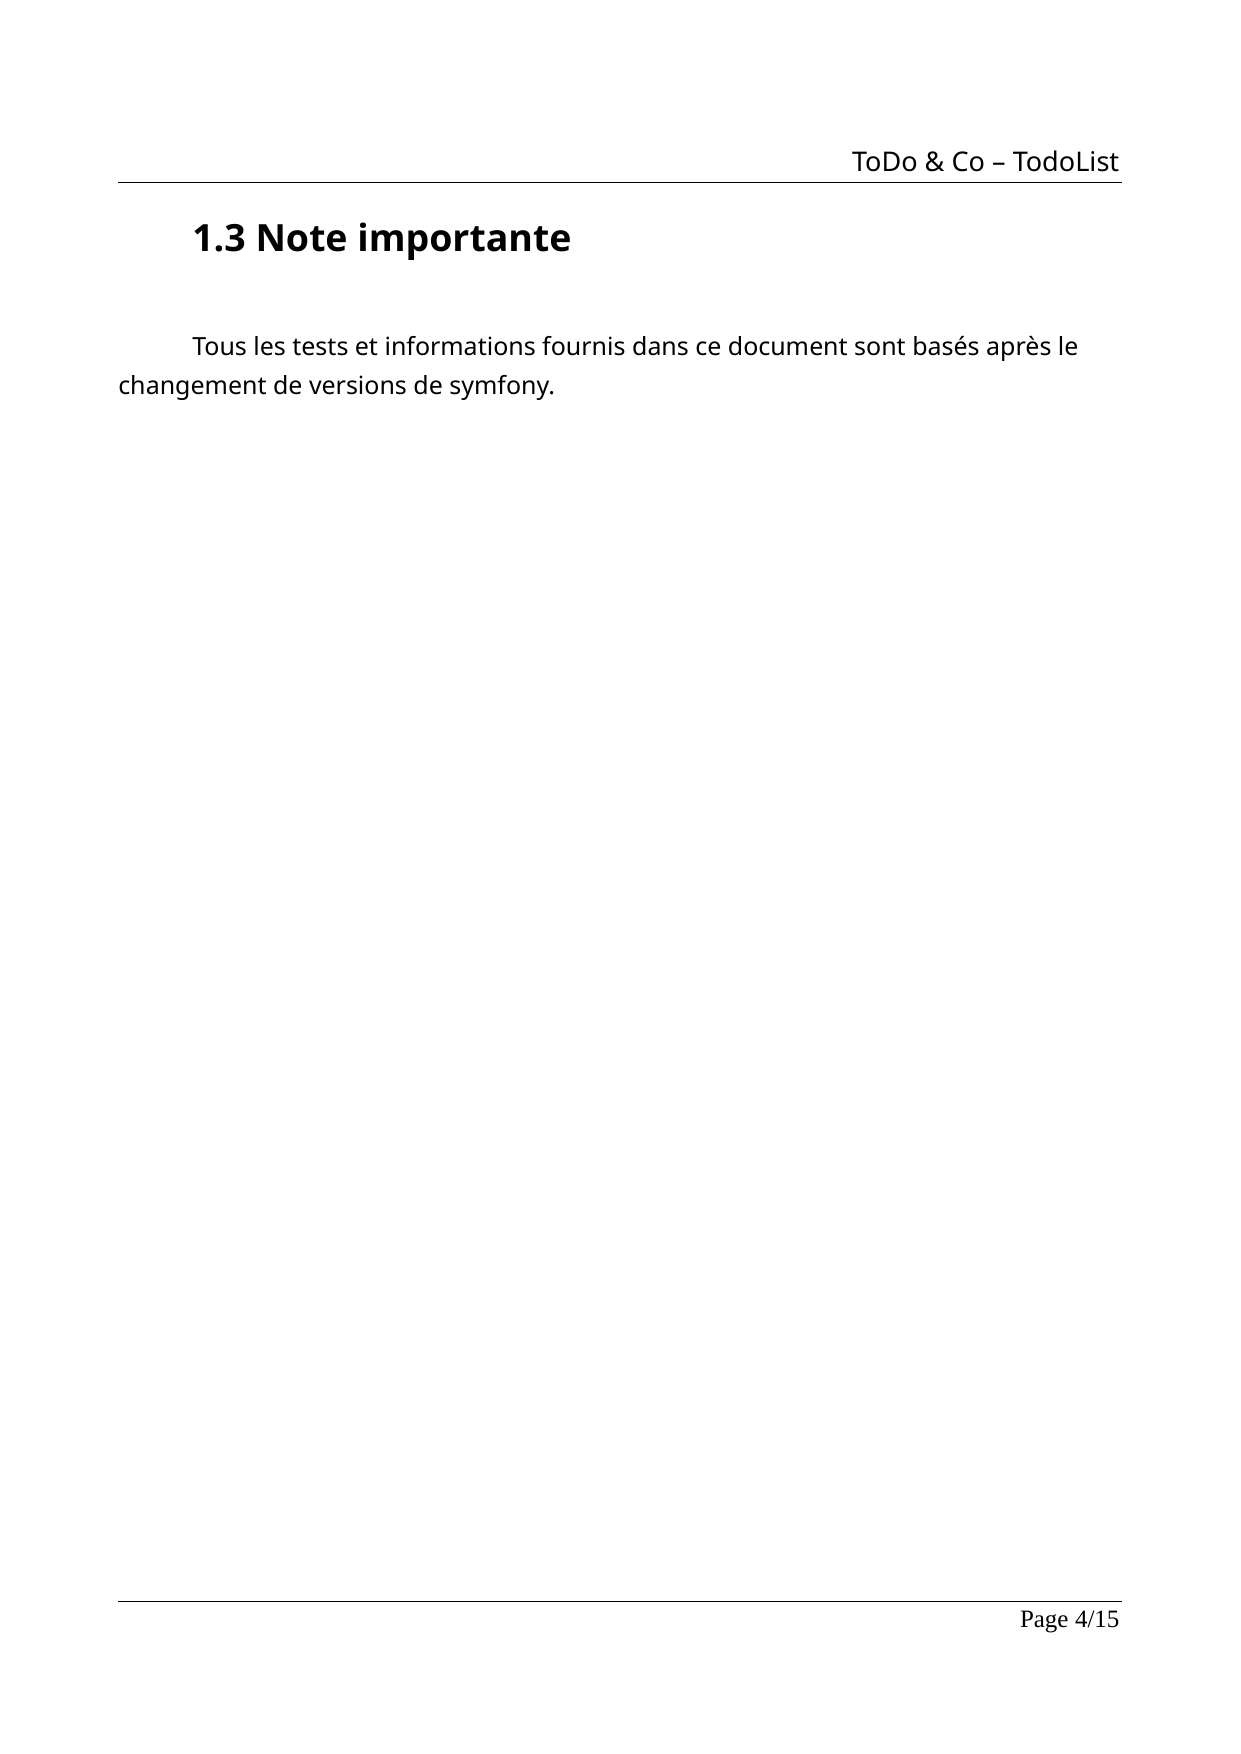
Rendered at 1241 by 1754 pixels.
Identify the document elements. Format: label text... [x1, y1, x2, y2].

subtitle 1.3 Note importante [118, 211, 1122, 262]
text Tous les tests et informations fournis dans ce document sont basés après le changement de versions de symfony. [118, 329, 1122, 402]
